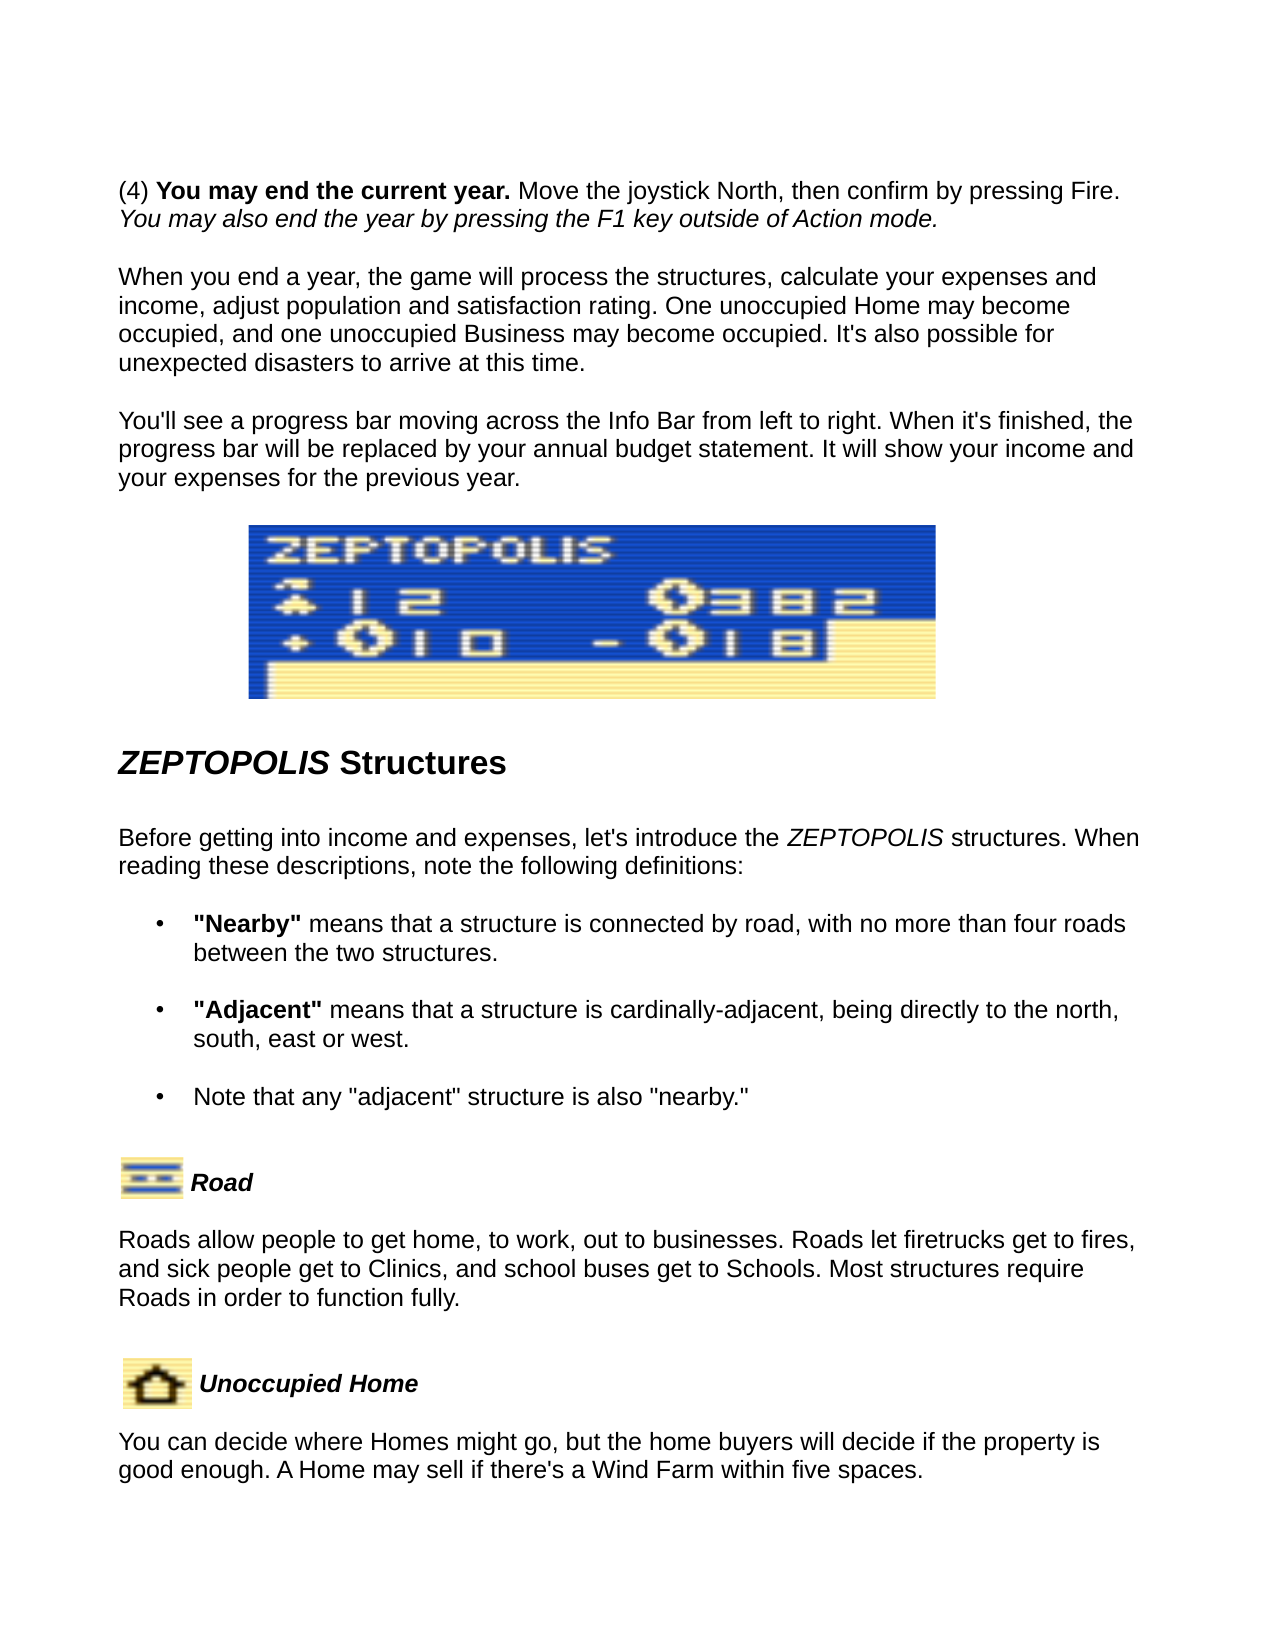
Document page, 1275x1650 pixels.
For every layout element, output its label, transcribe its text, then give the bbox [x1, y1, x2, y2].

picture [248, 525, 936, 699]
text Before getting into income and expenses, let's introduce the ZEPTOPOLIS structures. When reading these descriptions, note the following definitions: [118, 823, 1157, 880]
list Note that any "adjacent" structure is also "nearby." [156, 1082, 1157, 1110]
text When you end a year, the game will process the structures, calculate your expenses and income, adjust population and satisfaction rating. One unoccupied Home may become occupied, and one unoccupied Business may become occupied. It's also possible for unexpected disasters to arrive at this time. [118, 262, 1157, 377]
picture [123, 1358, 192, 1409]
text You can decide where Homes might go, but the home buyers will decide if the property is good enough. A Home may sell if there's a Wind Farm within five spaces. [118, 1427, 1157, 1484]
text Roads allow people to get home, to work, out to businesses. Roads let firetrucks get to fires, and sick people get to Clinics, and school buses get to Schools. Most structures require Roads in order to function fully. [118, 1225, 1157, 1312]
list "Adjacent" means that a structure is cardinally-adjacent, being directly to the north, south, east or west. [156, 995, 1157, 1053]
list "Nearby" means that a structure is connected by road, with no more than four roads between the two structures. [156, 909, 1157, 966]
text Road [184, 1168, 1157, 1197]
text (4) You may end the current year. Move the joystick North, then confirm by pressing Fire. You may also end the year by pressing the F1 key outside of Action mode. [118, 176, 1157, 233]
subtitle ZEPTOPOLIS Structures [118, 743, 1157, 781]
picture [120, 1157, 184, 1199]
text You'll see a progress bar moving across the Info Bar from left to right. When it's finished, the progress bar will be replaced by your annual budget statement. It will show your income and your expenses for the previous year. [118, 406, 1157, 492]
text Unoccupied Home [192, 1369, 1157, 1398]
